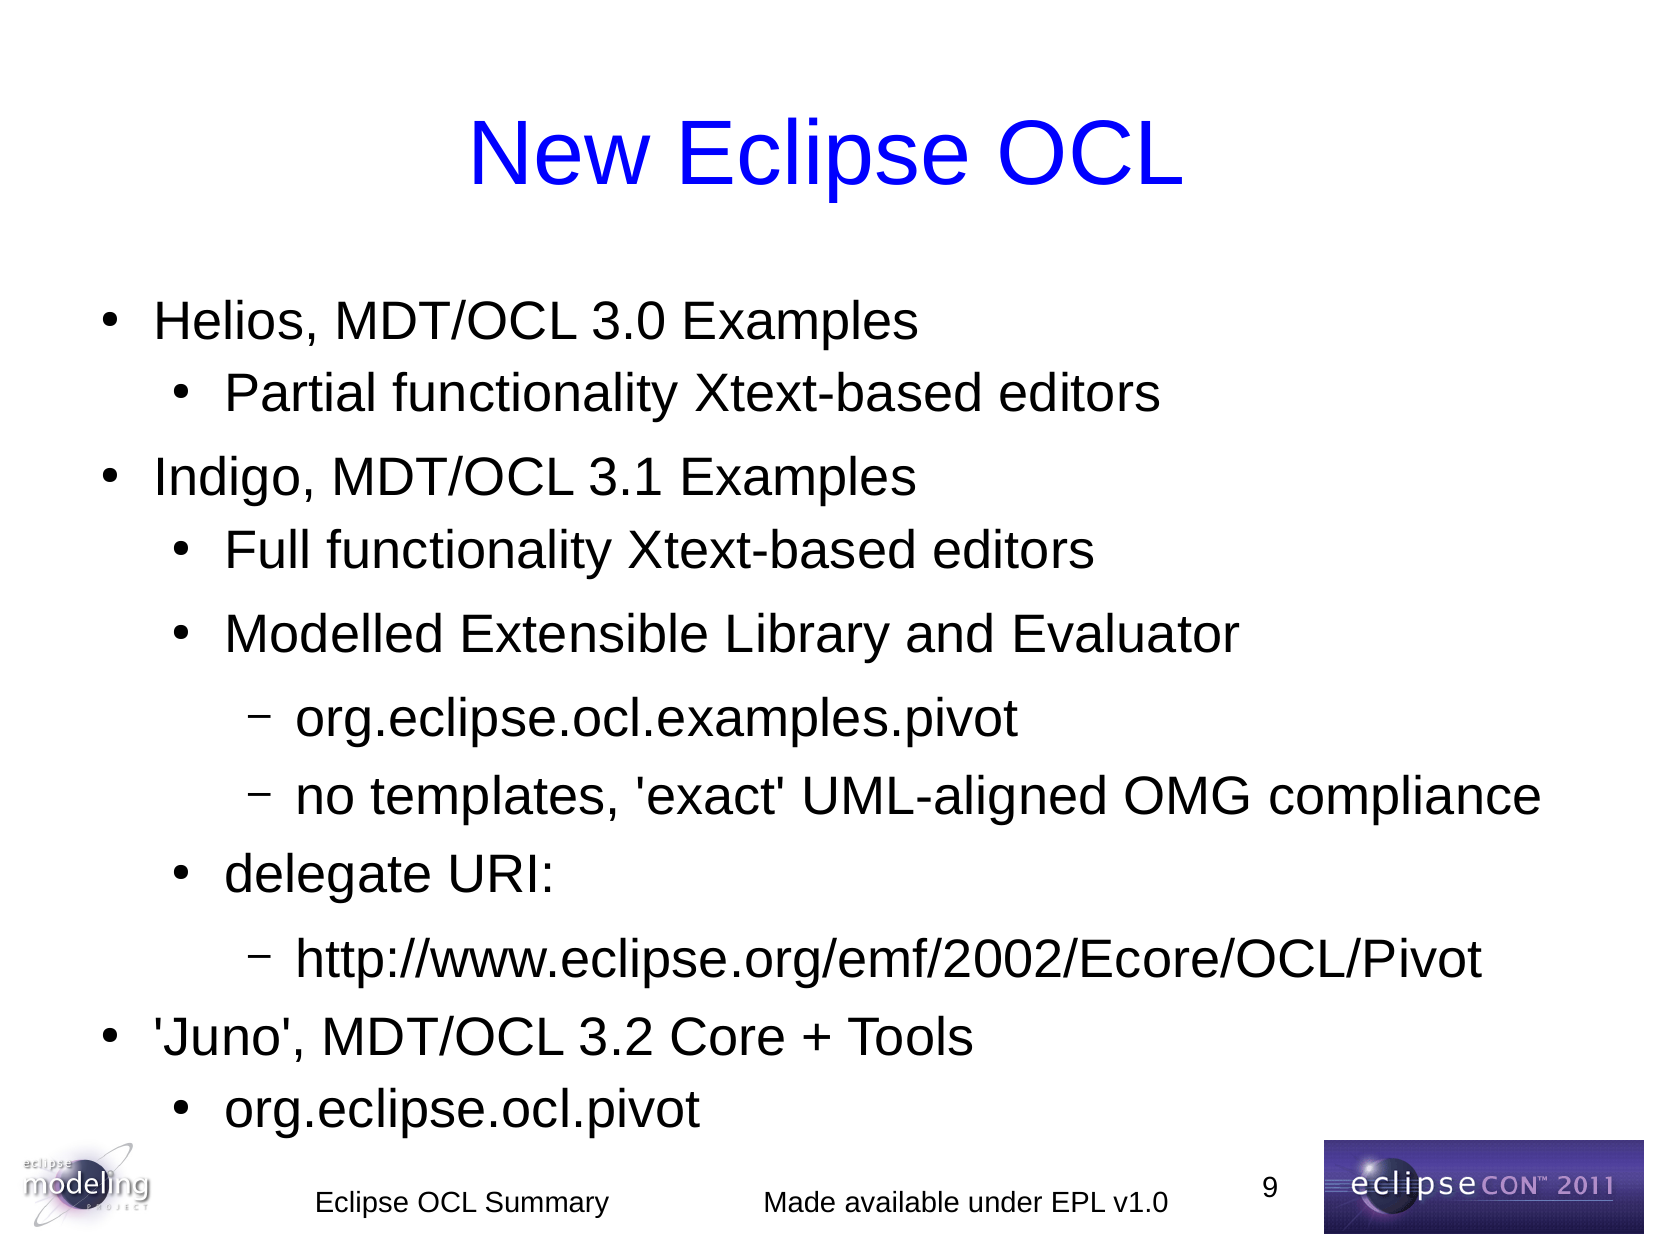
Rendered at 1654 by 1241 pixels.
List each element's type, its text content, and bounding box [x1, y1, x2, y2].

picture [1324, 1140, 1644, 1234]
title New Eclipse OCL [82, 56, 1571, 250]
picture [9, 1136, 156, 1235]
list Helios, MDT/OCL 3.0 Examples Partial functionality Xtext-based editors Indigo, MDT/OCL 3.1 Examples Full functionality Xtext-based editors Modelled Extensible Library and Evaluator org.eclipse.ocl.examples.pivot no templates, 'exact' UML-aligned OMG compliance delegate URI: http://www.eclipse.org/emf/2002/Ecore/OCL/Pivot 'Juno', MDT/OCL 3.2 Core + Tools org.eclipse.ocl.pivot [82, 290, 1571, 1140]
